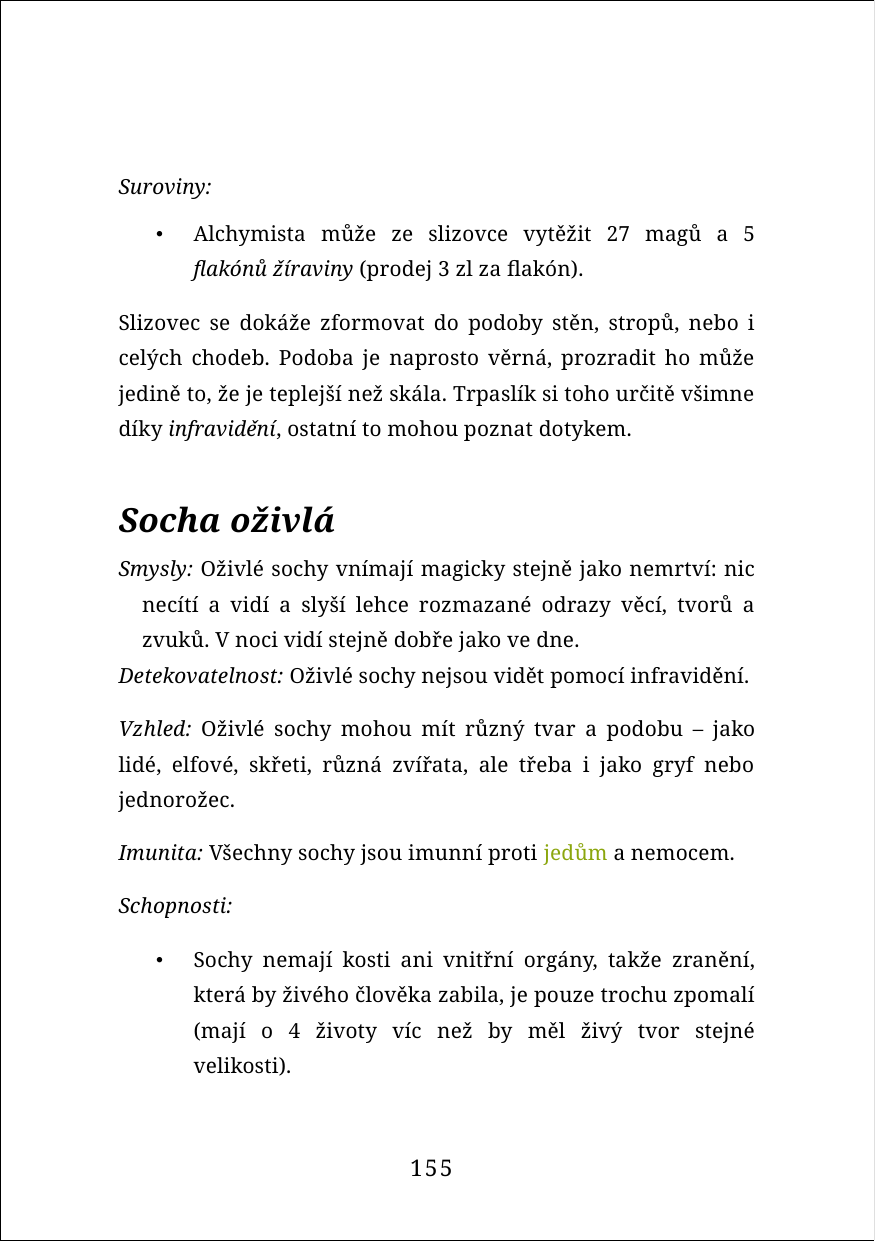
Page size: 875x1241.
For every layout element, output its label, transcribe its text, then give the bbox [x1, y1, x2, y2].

text Slizovec se dokáže zformovat do podoby stěn, stropů, nebo i celých chodeb. Podoba je naprosto věrná, prozradit ho může jedině to, že je teplejší než skála. Trpaslík si toho určitě všimne díky infravidění, ostatní to mohou poznat dotykem. [118, 308, 756, 443]
list Sochy nemají kosti ani vnitřní orgány, takže zranění, která by živého člověka zabila, je pouze trochu zpomalí (mají o 4 životy víc než by měl živý tvor stejné velikosti). [156, 945, 756, 1080]
text Detekovatelnost: Oživlé sochy nejsou vidět pomocí infravidění. [118, 661, 756, 689]
text Smysly: Oživlé sochy vnímají magicky stejně jako nemrtví: nic necítí a vidí a slyší lehce rozmazané odrazy věcí, tvorů a zvuků. V noci vidí stejně dobře jako ve dne. [118, 554, 756, 654]
text Suroviny: [118, 172, 756, 200]
list Alchymista může ze slizovce vytěžit 27 magů a 5 flakónů žíraviny (prodej 3 zl za flakón). [156, 219, 756, 283]
subtitle Socha oživlá [118, 497, 756, 543]
text Vzhled: Oživlé sochy mohou mít různý tvar a podobu – jako lidé, elfové, skřeti, různá zvířata, ale třeba i jako gryf nebo jednorožec. [118, 714, 756, 814]
text Imunita: Všechny sochy jsou imunní proti jedům a nemocem. [118, 838, 756, 867]
text Schopnosti: [118, 892, 756, 920]
